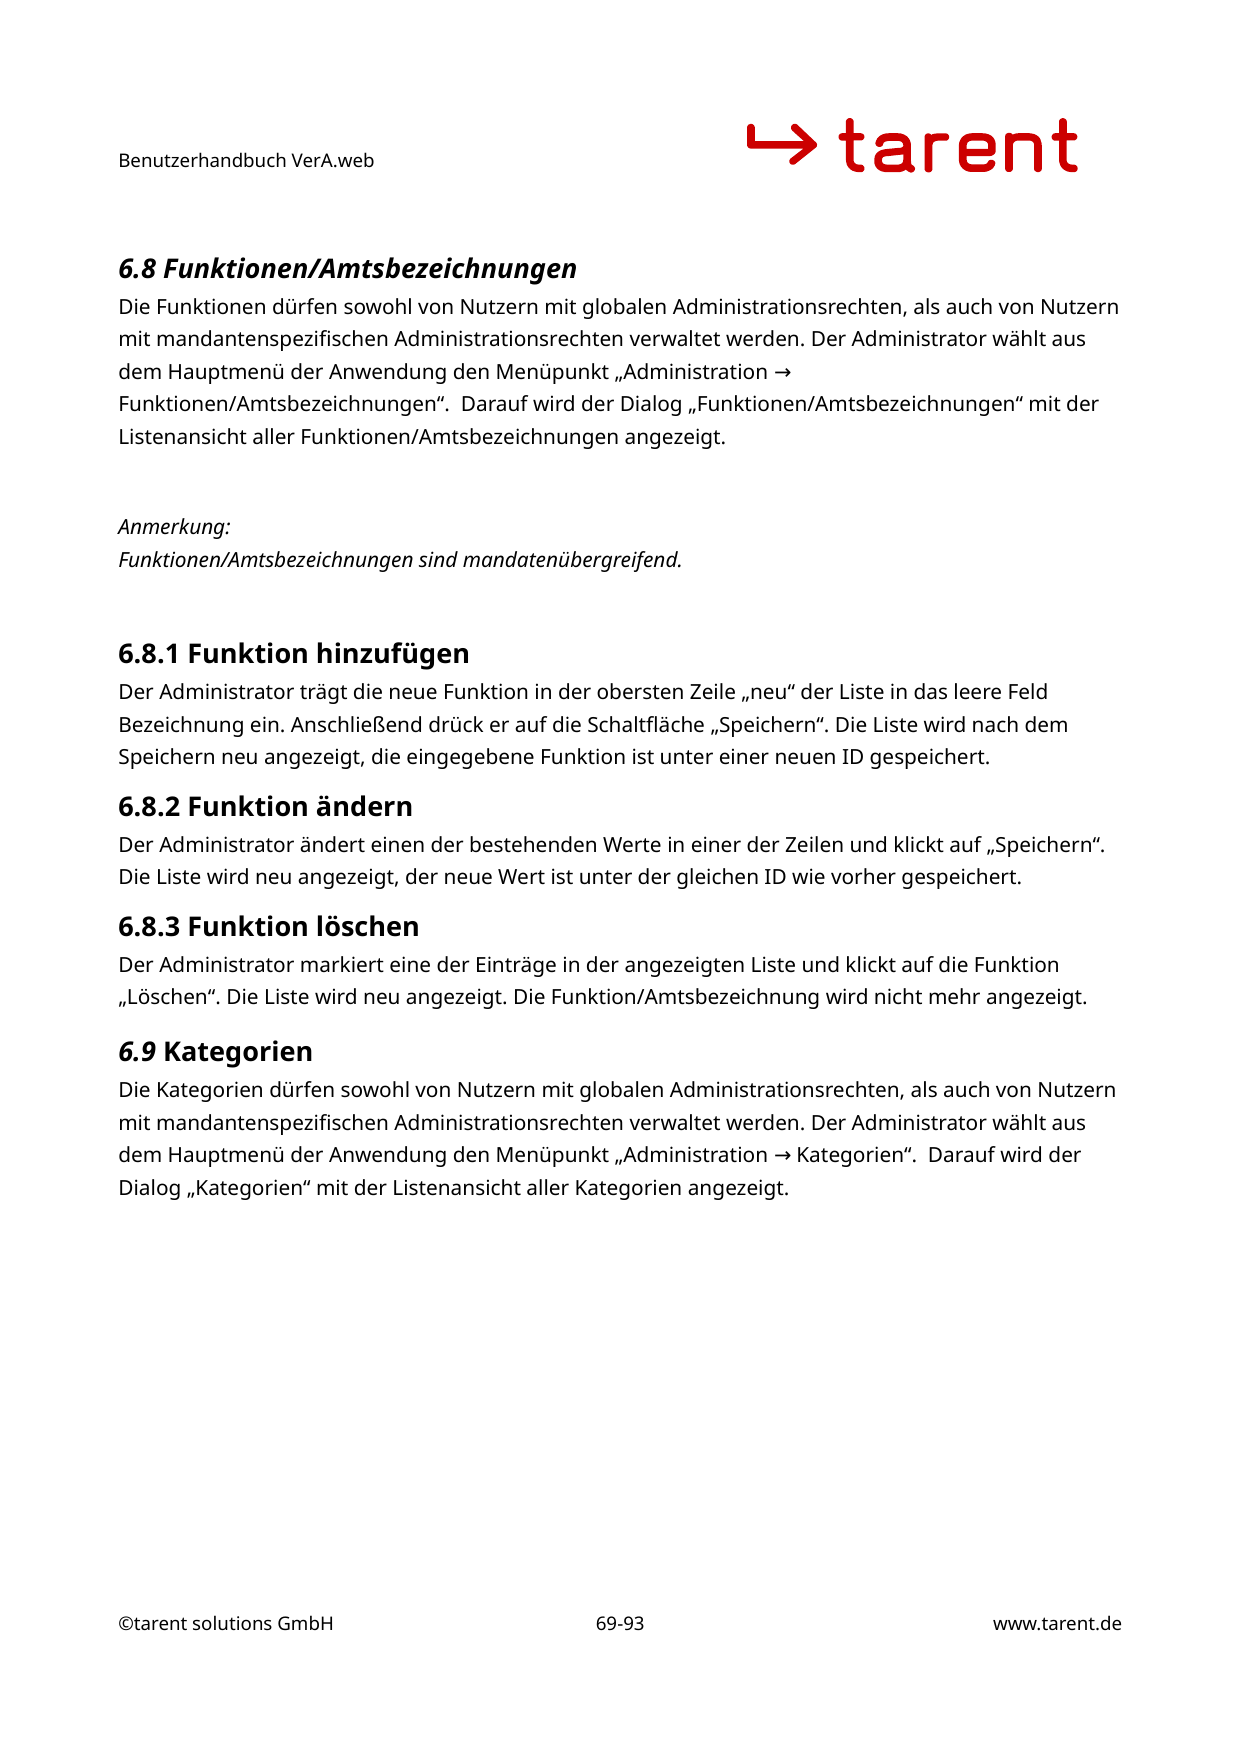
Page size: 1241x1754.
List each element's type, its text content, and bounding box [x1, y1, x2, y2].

text Der Administrator ändert einen der bestehenden Werte in einer der Zeilen und klickt auf „Speichern“. Die Liste wird neu angezeigt, der neue Wert ist unter der gleichen ID wie vorher gespeichert. [118, 830, 1122, 891]
text Der Administrator trägt die neue Funktion in der obersten Zeile „neu“ der Liste in das leere Feld Bezeichnung ein. Anschließend drück er auf die Schaltfläche „Speichern“. Die Liste wird nach dem Speichern neu angezeigt, die eingegebene Funktion ist unter einer neuen ID gespeichert. [118, 677, 1122, 771]
text Die Funktionen dürfen sowohl von Nutzern mit globalen Administrationsrechten, als auch von Nutzern mit mandantenspezifischen Administrationsrechten verwaltet werden. Der Administrator wählt aus dem Hauptmenü der Anwendung den Menüpunkt „Administration → Funktionen/Amtsbezeichnungen“. Darauf wird der Dialog „Funktionen/Amtsbezeichnungen“ mit der Listenansicht aller Funktionen/Amtsbezeichnungen angezeigt. [118, 292, 1122, 451]
text Die Kategorien dürfen sowohl von Nutzern mit globalen Administrationsrechten, als auch von Nutzern mit mandantenspezifischen Administrationsrechten verwaltet werden. Der Administrator wählt aus dem Hauptmenü der Anwendung den Menüpunkt „Administration → Kategorien“. Darauf wird der Dialog „Kategorien“ mit der Listenansicht aller Kategorien angezeigt. [118, 1075, 1122, 1201]
subtitle Funktion hinzufügen [118, 635, 1122, 672]
subtitle Funktion ändern [118, 787, 1122, 824]
subtitle Kategorien [118, 1033, 1122, 1069]
subtitle Funktion löschen [118, 907, 1122, 944]
text Anmerkung: Funktionen/Amtsbezeichnungen sind mandatenübergreifend. [118, 512, 1122, 573]
text Der Administrator markiert eine der Einträge in der angezeigten Liste und klickt auf die Funktion „Löschen“. Die Liste wird neu angezeigt. Die Funktion/Amtsbezeichnung wird nicht mehr angezeigt. [118, 950, 1122, 1011]
subtitle Funktionen/Amtsbezeichnungen [118, 249, 1122, 286]
